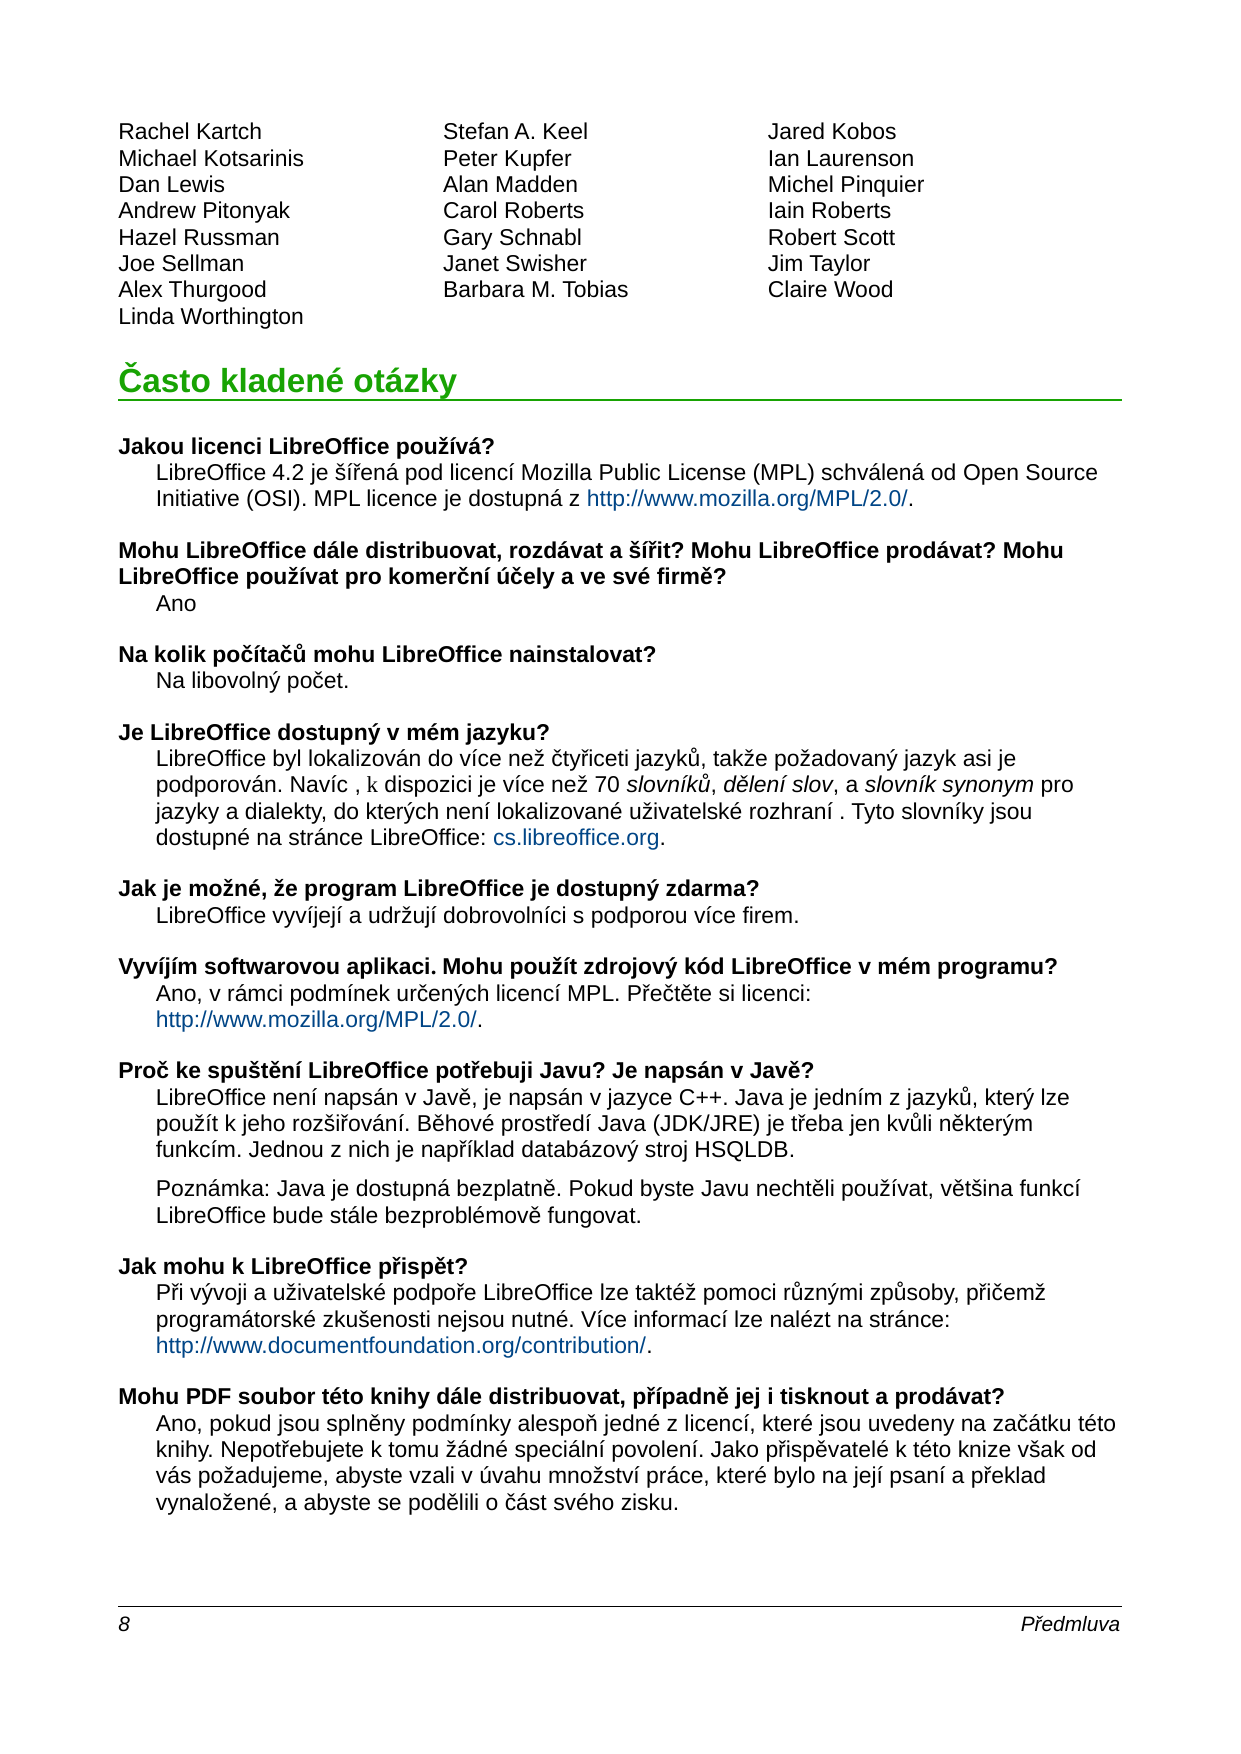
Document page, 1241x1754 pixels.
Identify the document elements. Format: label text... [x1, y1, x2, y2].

text Jak je možné, že program LibreOffice je dostupný zdarma? [118, 875, 1122, 902]
text Mohu PDF soubor této knihy dále distribuovat, případně jej i tisknout a prodávat? [118, 1383, 1122, 1410]
text LibreOffice není napsán v Javě, je napsán v jazyce C++. Java je jedním z jazyků, který lze použít k jeho rozšiřování. Běhové prostředí Java (JDK/JRE) je třeba jen kvůli některým funkcím. Jednou z nich je například databázový stroj HSQLDB. [156, 1084, 1122, 1163]
text Ano [156, 589, 1122, 616]
text Rachel Kartch Stefan A. Keel Jared Kobos Michael Kotsarinis Peter Kupfer Ian Laurenson Dan Lewis Alan Madden Michel Pinquier Andrew Pitonyak Carol Roberts Iain Roberts Hazel Russman Gary Schnabl Robert Scott Joe Sellman Janet Swisher Jim Taylor Alex Thurgood Barbara M. Tobias Claire Wood Linda Worthington [118, 118, 1122, 329]
text Mohu LibreOffice dále distribuovat, rozdávat a šířit? Mohu LibreOffice prodávat? Mohu LibreOffice používat pro komerční účely a ve své firmě? [118, 537, 1122, 589]
text Ano, pokud jsou splněny podmínky alespoň jedné z licencí, které jsou uvedeny na začátku této knihy. Nepotřebujete k tomu žádné speciální povolení. Jako přispěvatelé k této knize však od vás požadujeme, abyste vzali v úvahu množství práce, které bylo na její psaní a překlad vynaložené, a abyste se podělili o část svého zisku. [156, 1410, 1122, 1515]
text LibreOffice byl lokalizován do více než čtyřiceti jazyků, takže požadovaný jazyk asi je podporován. Navíc , k dispozici je více než 70 slovníků, dělení slov, a slovník synonym pro jazyky a dialekty, do kterých není lokalizované uživatelské rozhraní . Tyto slovníky jsou dostupné na stránce LibreOffice: cs.libreoffice.org. [156, 745, 1122, 850]
text Ano, v rámci podmínek určených licencí MPL. Přečtěte si licenci: http://www.mozilla.org/MPL/2.0/. [156, 979, 1122, 1032]
text LibreOffice 4.2 je šířená pod licencí Mozilla Public License (MPL) schválená od Open Source Initiative (OSI). MPL licence je dostupná z http://www.mozilla.org/MPL/2.0/. [156, 459, 1122, 512]
text Při vývoji a uživatelské podpoře LibreOffice lze taktéž pomoci různými způsoby, přičemž programátorské zkušenosti nejsou nutné. Více informací lze nalézt na stránce: http://www.documentfoundation.org/contribution/. [156, 1279, 1122, 1358]
text Jakou licenci LibreOffice používá? [118, 433, 1122, 459]
text Je LibreOffice dostupný v mém jazyku? [118, 718, 1122, 745]
text Vyvíjím softwarovou aplikaci. Mohu použít zdrojový kód LibreOffice v mém programu? [118, 953, 1122, 979]
text Poznámka: Java je dostupná bezplatně. Pokud byste Javu nechtěli používat, většina funkcí LibreOffice bude stále bezproblémově fungovat. [156, 1175, 1122, 1228]
text Na libovolný počet. [156, 667, 1122, 693]
text LibreOffice vyvíjejí a udržují dobrovolníci s podporou více firem. [156, 902, 1122, 928]
text Proč ke spuštění LibreOffice potřebuji Javu? Je napsán v Javě? [118, 1057, 1122, 1084]
subtitle Často kladené otázky [118, 361, 1122, 399]
text Na kolik počítačů mohu LibreOffice nainstalovat? [118, 641, 1122, 667]
text Jak mohu k LibreOffice přispět? [118, 1253, 1122, 1279]
